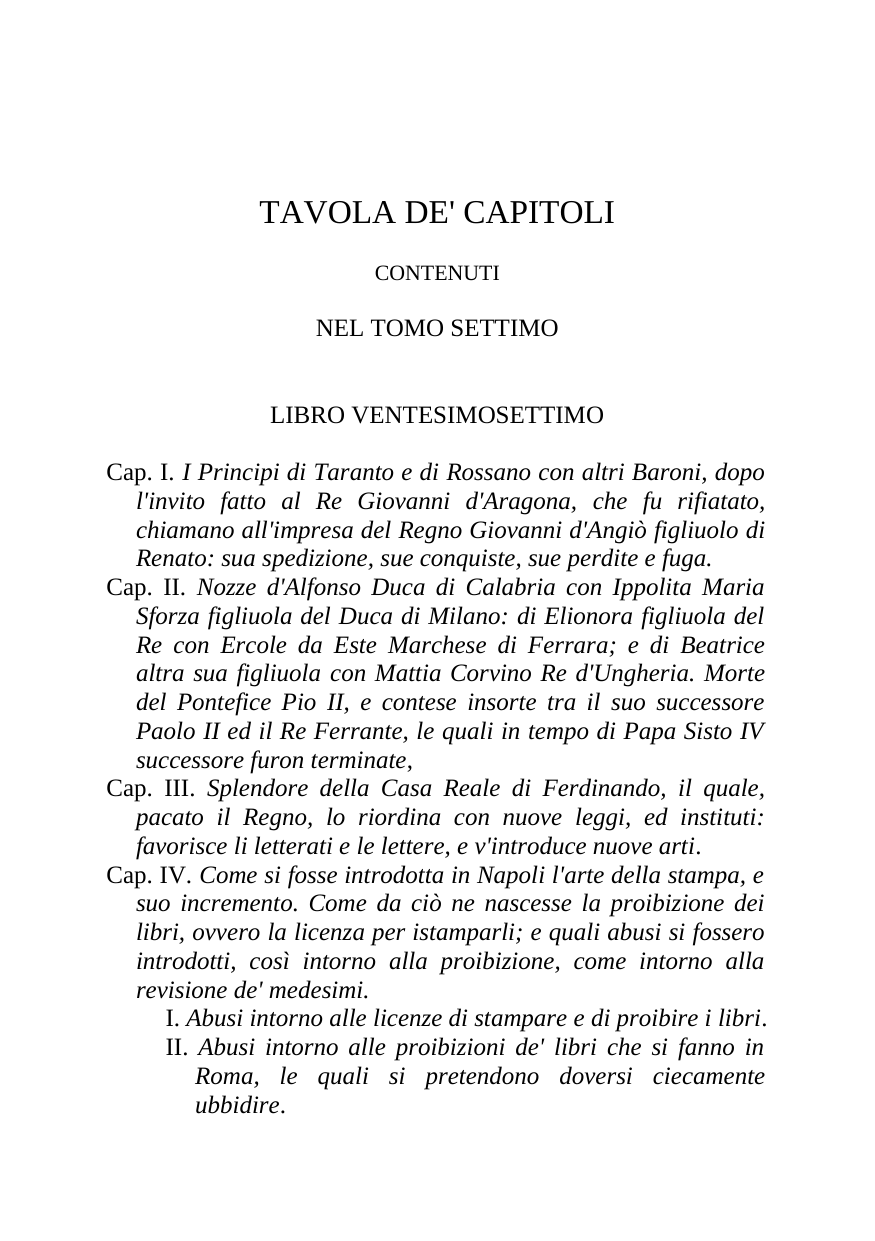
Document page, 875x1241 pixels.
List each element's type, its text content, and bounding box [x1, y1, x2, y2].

text II. Abusi intorno alle proibizioni de' libri che si fanno in Roma, le quali si pretendono doversi ciecamente ubbidire. [165, 1032, 768, 1118]
text TAVOLA DE' CAPITOLI [106, 192, 768, 231]
text Cap. II. Nozze d'Alfonso Duca di Calabria con Ippolita Maria Sforza figliuola del Duca di Milano: di Elionora figliuola del Re con Ercole da Este Marchese di Ferrara; e di Beatrice altra sua figliuola con Mattia Corvino Re d'Ungheria. Morte del Pontefice Pio II, e contese insorte tra il suo successore Paolo II ed il Re Ferrante, le quali in tempo di Papa Sisto IV successore furon terminate, [106, 572, 768, 773]
text I. Abusi intorno alle licenze di stampare e di proibire i libri. [165, 1003, 768, 1032]
text LIBRO VENTESIMOSETTIMO [106, 400, 768, 428]
text CONTENUTI [106, 259, 768, 285]
text Cap. IV. Come si fosse introdotta in Napoli l'arte della stampa, e suo incremento. Come da ciò ne nascesse la proibizione dei libri, ovvero la licenza per istamparli; e quali abusi si fossero introdotti, così intorno alla proibizione, come intorno alla revisione de' medesimi. [106, 860, 768, 1003]
text Cap. III. Splendore della Casa Reale di Ferdinando, il quale, pacato il Regno, lo riordina con nuove leggi, ed instituti: favorisce li letterati e le lettere, e v'introduce nuove arti. [106, 773, 768, 860]
text Cap. I. I Principi di Taranto e di Rossano con altri Baroni, dopo l'invito fatto al Re Giovanni d'Aragona, che fu rifiatato, chiamano all'impresa del Regno Giovanni d'Angiò figliuolo di Renato: sua spedizione, sue conquiste, sue perdite e fuga. [106, 457, 768, 572]
text NEL TOMO SETTIMO [106, 313, 768, 342]
